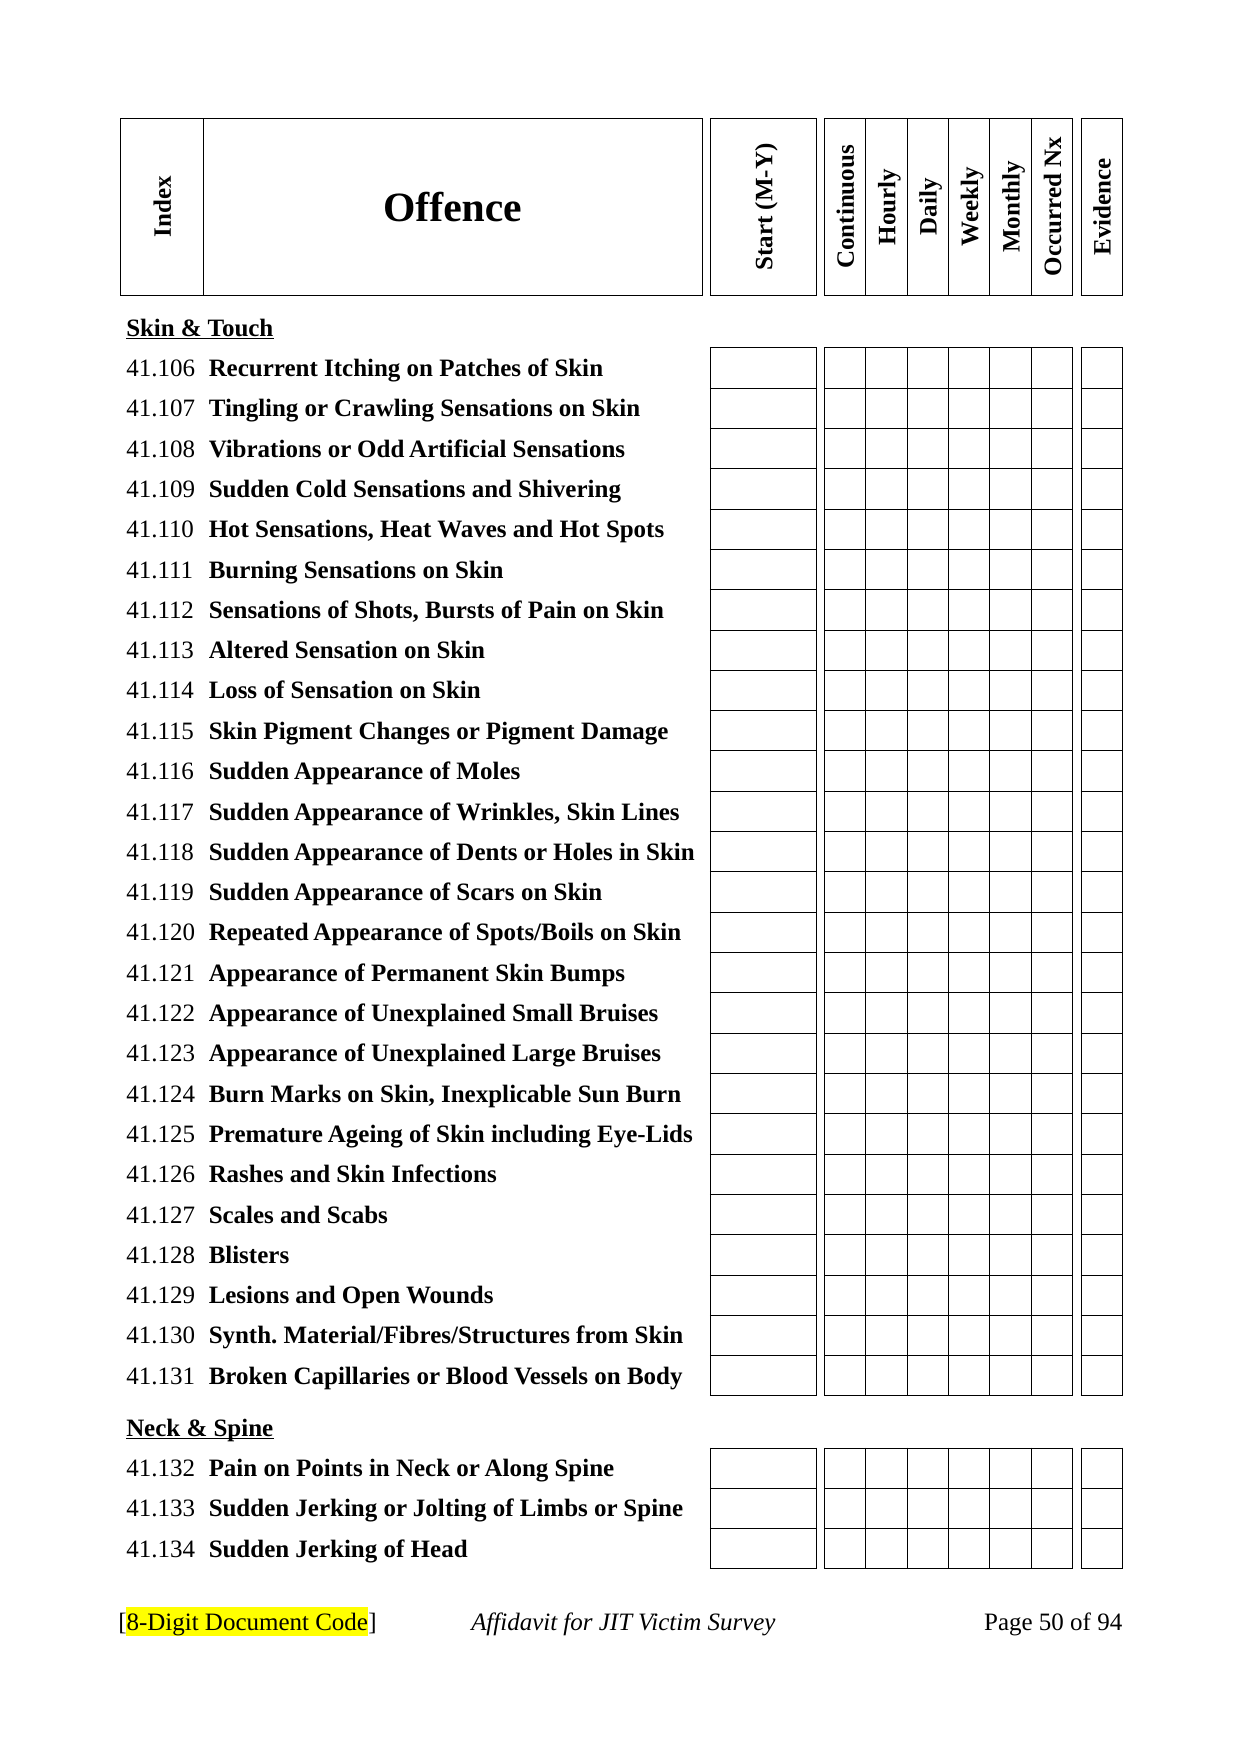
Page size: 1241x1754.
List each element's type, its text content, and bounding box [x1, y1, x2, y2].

table_cell [825, 1235, 865, 1274]
table_cell [817, 791, 824, 831]
table_cell [817, 992, 824, 1033]
table_cell 41.111 [120, 549, 203, 589]
table_cell [866, 872, 907, 912]
table_cell [711, 590, 816, 629]
table_cell [825, 1276, 865, 1315]
table_cell [1082, 1489, 1122, 1528]
table_header [703, 118, 710, 295]
table_cell [817, 750, 824, 791]
table_cell [825, 1155, 865, 1194]
table_cell [908, 1114, 948, 1153]
table_cell [908, 1449, 948, 1488]
table_cell [990, 1356, 1031, 1395]
table_cell [908, 953, 948, 992]
table_cell [990, 389, 1031, 428]
table_cell Synth. Material/Fibres/Structures from Skin [203, 1315, 702, 1355]
table_cell [817, 1528, 824, 1568]
table_cell [1032, 1195, 1072, 1234]
table_cell [817, 1234, 824, 1274]
table_cell [711, 1489, 816, 1528]
table_cell [1032, 671, 1072, 710]
table_cell [866, 953, 907, 992]
table_cell Appearance of Unexplained Large Bruises [203, 1033, 702, 1073]
table_header Daily [908, 119, 948, 295]
table_cell [825, 711, 865, 750]
table_cell [866, 590, 907, 629]
table_cell [949, 550, 989, 589]
table_cell [1032, 631, 1072, 670]
table_cell [990, 1489, 1031, 1528]
table_cell [817, 952, 824, 992]
table_cell [949, 913, 989, 952]
table_cell 41.107 [120, 388, 203, 428]
table_cell [908, 1276, 948, 1315]
table_cell [866, 913, 907, 952]
table_cell 41.124 [120, 1073, 203, 1113]
table_cell [990, 792, 1031, 831]
table_cell 41.122 [120, 992, 203, 1033]
table_cell Vibrations or Odd Artificial Sensations [203, 428, 702, 468]
table_cell [1032, 832, 1072, 871]
table_cell [825, 469, 865, 508]
table_cell [825, 550, 865, 589]
table_cell [949, 1489, 989, 1528]
table_cell 41.106 [120, 347, 203, 388]
table_cell [120, 295, 1122, 307]
table_cell 41.123 [120, 1033, 203, 1073]
table_cell [908, 832, 948, 871]
table_cell [990, 1114, 1031, 1153]
table_cell [949, 1074, 989, 1113]
table_cell [1073, 347, 1081, 388]
table_cell [1073, 1073, 1081, 1113]
table_cell [866, 631, 907, 670]
table_cell [702, 1073, 710, 1113]
table_cell [866, 429, 907, 468]
table_cell [949, 792, 989, 831]
table_cell Tingling or Crawling Sensations on Skin [203, 388, 702, 428]
table_cell [702, 468, 710, 508]
table_cell [1073, 791, 1081, 831]
table_cell [711, 348, 816, 388]
table_cell Skin & Touch [120, 307, 1122, 347]
table_cell [949, 1114, 989, 1153]
table_cell [990, 1195, 1031, 1234]
table_cell Recurrent Itching on Patches of Skin [203, 347, 702, 388]
table_cell 41.133 [120, 1488, 203, 1528]
table_cell [711, 389, 816, 428]
table_cell [825, 1195, 865, 1234]
table_cell [908, 590, 948, 629]
table_cell [908, 792, 948, 831]
table_cell [1082, 1114, 1122, 1153]
table_cell [866, 1356, 907, 1395]
table_cell [1082, 469, 1122, 508]
table_cell [711, 1356, 816, 1395]
table_cell [825, 993, 865, 1033]
table_cell 41.115 [120, 710, 203, 750]
table_cell Skin Pigment Changes or Pigment Damage [203, 710, 702, 750]
table_cell [817, 468, 824, 508]
table_cell [908, 469, 948, 508]
table_cell 41.114 [120, 670, 203, 710]
table_cell [817, 1033, 824, 1073]
table_cell [1032, 1074, 1072, 1113]
table_cell [949, 1034, 989, 1073]
table_cell [1032, 1155, 1072, 1194]
table_cell [949, 631, 989, 670]
table_cell [1073, 1355, 1081, 1395]
table_cell [817, 589, 824, 629]
table_cell [711, 832, 816, 871]
table_header Index [121, 119, 203, 295]
table_cell [866, 671, 907, 710]
table_cell [702, 952, 710, 992]
table_cell [908, 631, 948, 670]
table_cell Sudden Appearance of Scars on Skin [203, 871, 702, 912]
table_cell [1082, 1034, 1122, 1073]
table_cell [990, 469, 1031, 508]
table_cell 41.126 [120, 1154, 203, 1194]
table_cell [1073, 710, 1081, 750]
table_cell [817, 1488, 824, 1528]
table_cell [825, 510, 865, 549]
table_cell [1073, 871, 1081, 912]
table_cell [908, 913, 948, 952]
table_cell [702, 1275, 710, 1315]
table_cell [1073, 952, 1081, 992]
table_cell [825, 590, 865, 629]
table_cell [1082, 872, 1122, 912]
table_cell [817, 1275, 824, 1315]
table_cell [866, 1316, 907, 1355]
table_cell Premature Ageing of Skin including Eye-Lids [203, 1113, 702, 1153]
table_cell [825, 631, 865, 670]
table_cell [711, 993, 816, 1033]
table_cell [825, 872, 865, 912]
table_cell [1082, 631, 1122, 670]
table_cell [1032, 510, 1072, 549]
table_cell [1032, 751, 1072, 791]
table_cell [1082, 1449, 1122, 1488]
table_header Monthly [990, 119, 1031, 295]
table_cell [866, 1276, 907, 1315]
table_cell Appearance of Unexplained Small Bruises [203, 992, 702, 1033]
table_cell [817, 1154, 824, 1194]
table_cell [702, 589, 710, 629]
table_cell 41.132 [120, 1448, 203, 1488]
table_cell [825, 1114, 865, 1153]
table_cell [990, 1449, 1031, 1488]
table_cell [817, 1448, 824, 1488]
table_cell [702, 1154, 710, 1194]
table_cell [1032, 550, 1072, 589]
table_cell [711, 550, 816, 589]
table_cell [1073, 509, 1081, 549]
table_cell [711, 1235, 816, 1274]
table_cell [1032, 1489, 1072, 1528]
table_cell [1073, 428, 1081, 468]
table_cell [702, 831, 710, 871]
table_cell [1082, 671, 1122, 710]
table_cell [711, 510, 816, 549]
table_cell [908, 1489, 948, 1528]
table_cell [990, 590, 1031, 629]
table_cell [1082, 1529, 1122, 1568]
table_cell Hot Sensations, Heat Waves and Hot Spots [203, 509, 702, 549]
table_cell [990, 832, 1031, 871]
table_cell [866, 711, 907, 750]
table_cell [817, 831, 824, 871]
table_cell [702, 710, 710, 750]
table_cell 41.125 [120, 1113, 203, 1153]
table_cell [1082, 348, 1122, 388]
table_cell [711, 751, 816, 791]
table_header Weekly [949, 119, 989, 295]
table_cell [949, 590, 989, 629]
table_header Offence [204, 119, 702, 295]
table_cell [1073, 1488, 1081, 1528]
table_cell [908, 711, 948, 750]
table_cell [1032, 1316, 1072, 1355]
table_cell Burn Marks on Skin, Inexplicable Sun Burn [203, 1073, 702, 1113]
table_cell [990, 671, 1031, 710]
table_cell [990, 1074, 1031, 1113]
table_cell [702, 670, 710, 710]
table_cell [711, 1449, 816, 1488]
table_cell [1032, 872, 1072, 912]
table_cell 41.108 [120, 428, 203, 468]
table_cell [908, 550, 948, 589]
table_cell [817, 1194, 824, 1234]
table_cell [949, 1529, 989, 1568]
table_cell [825, 751, 865, 791]
table_cell [702, 428, 710, 468]
table_cell [1082, 590, 1122, 629]
table_cell 41.129 [120, 1275, 203, 1315]
table_cell [1032, 590, 1072, 629]
table_cell [711, 631, 816, 670]
table_cell [702, 509, 710, 549]
table_cell [1032, 1034, 1072, 1073]
table_cell 41.118 [120, 831, 203, 871]
table_cell [908, 751, 948, 791]
table_cell [990, 1235, 1031, 1274]
table_cell [1073, 1154, 1081, 1194]
table_cell [1032, 792, 1072, 831]
table_cell [825, 389, 865, 428]
table_cell [866, 1235, 907, 1274]
table_header Hourly [866, 119, 907, 295]
table_cell [949, 671, 989, 710]
table_cell [825, 1034, 865, 1073]
table_cell [1073, 549, 1081, 589]
table_cell [866, 1529, 907, 1568]
table_cell Sensations of Shots, Bursts of Pain on Skin [203, 589, 702, 629]
table_cell [817, 1113, 824, 1153]
table_cell Loss of Sensation on Skin [203, 670, 702, 710]
table_cell [866, 469, 907, 508]
table_cell [825, 1529, 865, 1568]
table_cell [1073, 388, 1081, 428]
table_cell [949, 1449, 989, 1488]
table_cell [1032, 1356, 1072, 1395]
table_cell Lesions and Open Wounds [203, 1275, 702, 1315]
table_cell [949, 1316, 989, 1355]
table_cell [817, 1073, 824, 1113]
table_cell [949, 469, 989, 508]
table_cell [949, 711, 989, 750]
table_cell [1032, 1276, 1072, 1315]
table_cell [990, 631, 1031, 670]
table_cell [949, 1235, 989, 1274]
table_cell 41.113 [120, 630, 203, 670]
table_cell [825, 953, 865, 992]
table_cell Blisters [203, 1234, 702, 1274]
table_cell [711, 1155, 816, 1194]
table_cell [1082, 1235, 1122, 1274]
table_cell [949, 429, 989, 468]
table_cell [825, 671, 865, 710]
table_cell [825, 832, 865, 871]
table_cell [908, 510, 948, 549]
table_cell [1082, 1276, 1122, 1315]
table_cell Sudden Jerking of Head [203, 1528, 702, 1568]
table_cell [825, 913, 865, 952]
table_cell [817, 630, 824, 670]
table_cell [949, 1195, 989, 1234]
table_cell 41.131 [120, 1355, 203, 1395]
table_cell [990, 1034, 1031, 1073]
table_cell [711, 1034, 816, 1073]
table_header Evidence [1082, 119, 1122, 295]
table_header Occurred Nx [1032, 119, 1072, 295]
table_cell [711, 1316, 816, 1355]
table_header Start (M-Y) [711, 119, 816, 295]
table_cell Neck & Spine [120, 1407, 1122, 1447]
table_header [1073, 118, 1081, 295]
table_cell [1073, 831, 1081, 871]
table_cell [1073, 589, 1081, 629]
table_cell [866, 832, 907, 871]
table_cell [866, 510, 907, 549]
table_cell [866, 751, 907, 791]
table_cell [949, 348, 989, 388]
table_cell [990, 1276, 1031, 1315]
table_cell [1082, 1356, 1122, 1395]
table_cell 41.134 [120, 1528, 203, 1568]
table_cell Rashes and Skin Infections [203, 1154, 702, 1194]
table_cell [866, 1074, 907, 1113]
table_cell [1082, 550, 1122, 589]
table_cell [1082, 1074, 1122, 1113]
table_cell [908, 429, 948, 468]
table_cell [866, 348, 907, 388]
table_cell 41.127 [120, 1194, 203, 1234]
table_cell [702, 1315, 710, 1355]
table_cell [817, 549, 824, 589]
table_cell [711, 1195, 816, 1234]
table_cell [990, 872, 1031, 912]
table_cell [1073, 750, 1081, 791]
table_cell [990, 711, 1031, 750]
table_cell [120, 1395, 1122, 1407]
table_cell Scales and Scabs [203, 1194, 702, 1234]
table_cell Sudden Appearance of Wrinkles, Skin Lines [203, 791, 702, 831]
table_cell [825, 1449, 865, 1488]
table_header Continuous [825, 119, 865, 295]
table_cell [908, 389, 948, 428]
table_cell [949, 832, 989, 871]
table_cell [1073, 1113, 1081, 1153]
table_cell [702, 1488, 710, 1528]
table_cell [1073, 1315, 1081, 1355]
table_cell [825, 792, 865, 831]
table_cell [702, 912, 710, 952]
table_cell [866, 792, 907, 831]
table_cell [1032, 348, 1072, 388]
table_cell Burning Sensations on Skin [203, 549, 702, 589]
table_cell [1073, 1528, 1081, 1568]
table_cell [990, 751, 1031, 791]
table_cell [1073, 1234, 1081, 1274]
table_cell [866, 1449, 907, 1488]
table_cell [866, 550, 907, 589]
table_cell [866, 1155, 907, 1194]
table_cell [990, 993, 1031, 1033]
table_cell [1032, 953, 1072, 992]
table_cell [990, 429, 1031, 468]
table_cell 41.121 [120, 952, 203, 992]
table_cell [990, 913, 1031, 952]
table_cell [1032, 1235, 1072, 1274]
table_cell [702, 630, 710, 670]
table_cell [908, 1155, 948, 1194]
table_cell Sudden Cold Sensations and Shivering [203, 468, 702, 508]
table_cell [1082, 510, 1122, 549]
table_cell [1082, 1155, 1122, 1194]
table_cell [702, 549, 710, 589]
table_cell [1073, 1448, 1081, 1488]
table_cell [866, 993, 907, 1033]
table_cell [702, 388, 710, 428]
table_cell [908, 1034, 948, 1073]
table_cell [949, 993, 989, 1033]
table_cell Sudden Jerking or Jolting of Limbs or Spine [203, 1488, 702, 1528]
table_cell [817, 1355, 824, 1395]
table_cell [949, 872, 989, 912]
table_cell [711, 913, 816, 952]
table_cell [990, 510, 1031, 549]
table_cell [908, 993, 948, 1033]
table_cell [825, 1316, 865, 1355]
table_cell 41.128 [120, 1234, 203, 1274]
table_cell [1082, 953, 1122, 992]
table_cell [1073, 468, 1081, 508]
table_cell [817, 428, 824, 468]
table_cell 41.116 [120, 750, 203, 791]
table_cell [908, 348, 948, 388]
table_cell [711, 671, 816, 710]
table_cell [702, 750, 710, 791]
table_cell [1032, 1114, 1072, 1153]
table_cell [949, 1276, 989, 1315]
table_cell [1082, 792, 1122, 831]
table_cell [1082, 1316, 1122, 1355]
table_cell [908, 1356, 948, 1395]
table_cell [702, 1113, 710, 1153]
table_cell [866, 1034, 907, 1073]
table_cell [1073, 1033, 1081, 1073]
table_cell [702, 1234, 710, 1274]
table_cell [711, 469, 816, 508]
table_cell [711, 429, 816, 468]
table_cell Sudden Appearance of Dents or Holes in Skin [203, 831, 702, 871]
table_cell [1082, 389, 1122, 428]
table_cell [866, 1489, 907, 1528]
table_cell [866, 389, 907, 428]
table_cell [949, 510, 989, 549]
table_cell [1082, 913, 1122, 952]
table_cell [1082, 832, 1122, 871]
table_cell [702, 871, 710, 912]
table_cell [1073, 912, 1081, 952]
table_cell [702, 1448, 710, 1488]
table_cell [702, 347, 710, 388]
table_cell 41.119 [120, 871, 203, 912]
table_cell [825, 429, 865, 468]
table_cell [1073, 992, 1081, 1033]
table_cell [711, 872, 816, 912]
table_cell [908, 872, 948, 912]
table_cell [702, 791, 710, 831]
table_cell [1032, 993, 1072, 1033]
table_cell [990, 1529, 1031, 1568]
table_cell [1082, 751, 1122, 791]
table_cell [702, 1355, 710, 1395]
table_cell [908, 1074, 948, 1113]
table_cell [1032, 711, 1072, 750]
table_cell [1082, 1195, 1122, 1234]
table_cell [990, 1155, 1031, 1194]
table_cell [817, 670, 824, 710]
table_cell [949, 1356, 989, 1395]
table_cell Sudden Appearance of Moles [203, 750, 702, 791]
table_cell [702, 992, 710, 1033]
table_cell [817, 509, 824, 549]
table_cell [825, 1356, 865, 1395]
table_cell [1032, 429, 1072, 468]
table_cell [1032, 469, 1072, 508]
table_cell 41.110 [120, 509, 203, 549]
table_cell [825, 1489, 865, 1528]
table_cell [817, 347, 824, 388]
table_cell 41.130 [120, 1315, 203, 1355]
table_cell [990, 953, 1031, 992]
table_cell [711, 1276, 816, 1315]
table_cell 41.112 [120, 589, 203, 629]
table_cell [711, 1114, 816, 1153]
table_cell [711, 953, 816, 992]
table_cell [908, 1195, 948, 1234]
table_cell [866, 1195, 907, 1234]
table_cell Broken Capillaries or Blood Vessels on Body [203, 1355, 702, 1395]
table_cell Appearance of Permanent Skin Bumps [203, 952, 702, 992]
table_cell [1082, 711, 1122, 750]
table_cell [1073, 630, 1081, 670]
table_cell [1032, 913, 1072, 952]
table_cell [825, 348, 865, 388]
table_cell [949, 751, 989, 791]
table_cell [908, 1529, 948, 1568]
table_cell [1032, 1449, 1072, 1488]
table_cell 41.117 [120, 791, 203, 831]
table_cell [990, 1316, 1031, 1355]
table_cell [866, 1114, 907, 1153]
table_cell 41.109 [120, 468, 203, 508]
table_cell 41.120 [120, 912, 203, 952]
table_cell [949, 1155, 989, 1194]
table_cell [711, 1074, 816, 1113]
table_cell [908, 1316, 948, 1355]
table_cell [990, 348, 1031, 388]
table_cell [1082, 993, 1122, 1033]
table_cell [1073, 670, 1081, 710]
table_cell [817, 1315, 824, 1355]
table_cell [949, 389, 989, 428]
table_cell Pain on Points in Neck or Along Spine [203, 1448, 702, 1488]
table_cell [1082, 429, 1122, 468]
table_cell Repeated Appearance of Spots/Boils on Skin [203, 912, 702, 952]
table_cell Altered Sensation on Skin [203, 630, 702, 670]
table_cell [949, 953, 989, 992]
table_cell [711, 711, 816, 750]
table_cell [1073, 1194, 1081, 1234]
table_header [817, 118, 824, 295]
table_cell [1032, 1529, 1072, 1568]
table_cell [817, 710, 824, 750]
table_cell [1073, 1275, 1081, 1315]
table_cell [908, 671, 948, 710]
table_cell [817, 871, 824, 912]
table_cell [825, 1074, 865, 1113]
table_cell [711, 792, 816, 831]
table_cell [817, 912, 824, 952]
table_cell [702, 1528, 710, 1568]
table_cell [817, 388, 824, 428]
table_cell [702, 1194, 710, 1234]
table_cell [711, 1529, 816, 1568]
table_cell [702, 1033, 710, 1073]
table_cell [990, 550, 1031, 589]
table_cell [1032, 389, 1072, 428]
table_cell [908, 1235, 948, 1274]
